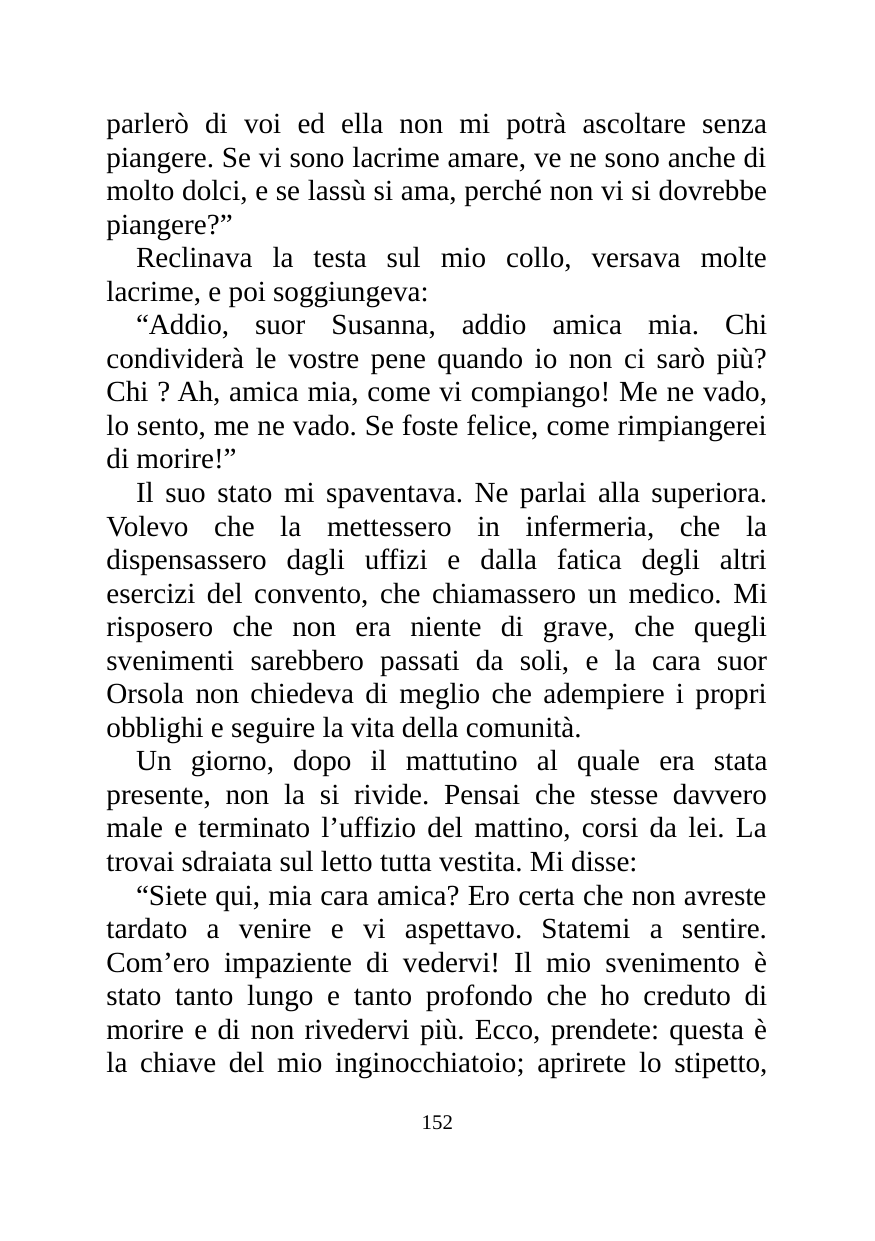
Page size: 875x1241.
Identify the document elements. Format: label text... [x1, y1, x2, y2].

text “Siete qui, mia cara amica? Ero certa che non avreste tardato a venire e vi aspettavo. Statemi a sentire. Com’ero impaziente di vedervi! Il mio svenimento è stato tanto lungo e tanto profondo che ho creduto di morire e di non rivedervi più. Ecco, prendete: questa è la chiave del mio inginocchiatoio; aprirete lo stipetto, [106, 878, 768, 1079]
text Il suo stato mi spaventava. Ne parlai alla superiora. Volevo che la mettessero in infermeria, che la dispensassero dagli uffizi e dalla fatica degli altri esercizi del convento, che chiamassero un medico. Mi risposero che non era niente di grave, che quegli svenimenti sarebbero passati da soli, e la cara suor Orsola non chiedeva di meglio che adempiere i propri obblighi e seguire la vita della comunità. [106, 475, 768, 743]
text Reclinava la testa sul mio collo, versava molte lacrime, e poi soggiungeva: [106, 240, 768, 307]
text parlerò di voi ed ella non mi potrà ascoltare senza piangere. Se vi sono lacrime amare, ve ne sono anche di molto dolci, e se lassù si ama, perché non vi si dovrebbe piangere?” [106, 106, 768, 240]
text Un giorno, dopo il mattutino al quale era stata presente, non la si rivide. Pensai che stesse davvero male e terminato l’uffizio del mattino, corsi da lei. La trovai sdraiata sul letto tutta vestita. Mi disse: [106, 743, 768, 878]
text “Addio, suor Susanna, addio amica mia. Chi condividerà le vostre pene quando io non ci sarò più? Chi ? Ah, amica mia, come vi compiango! Me ne vado, lo sento, me ne vado. Se foste felice, come rimpiangerei di morire!” [106, 307, 768, 475]
